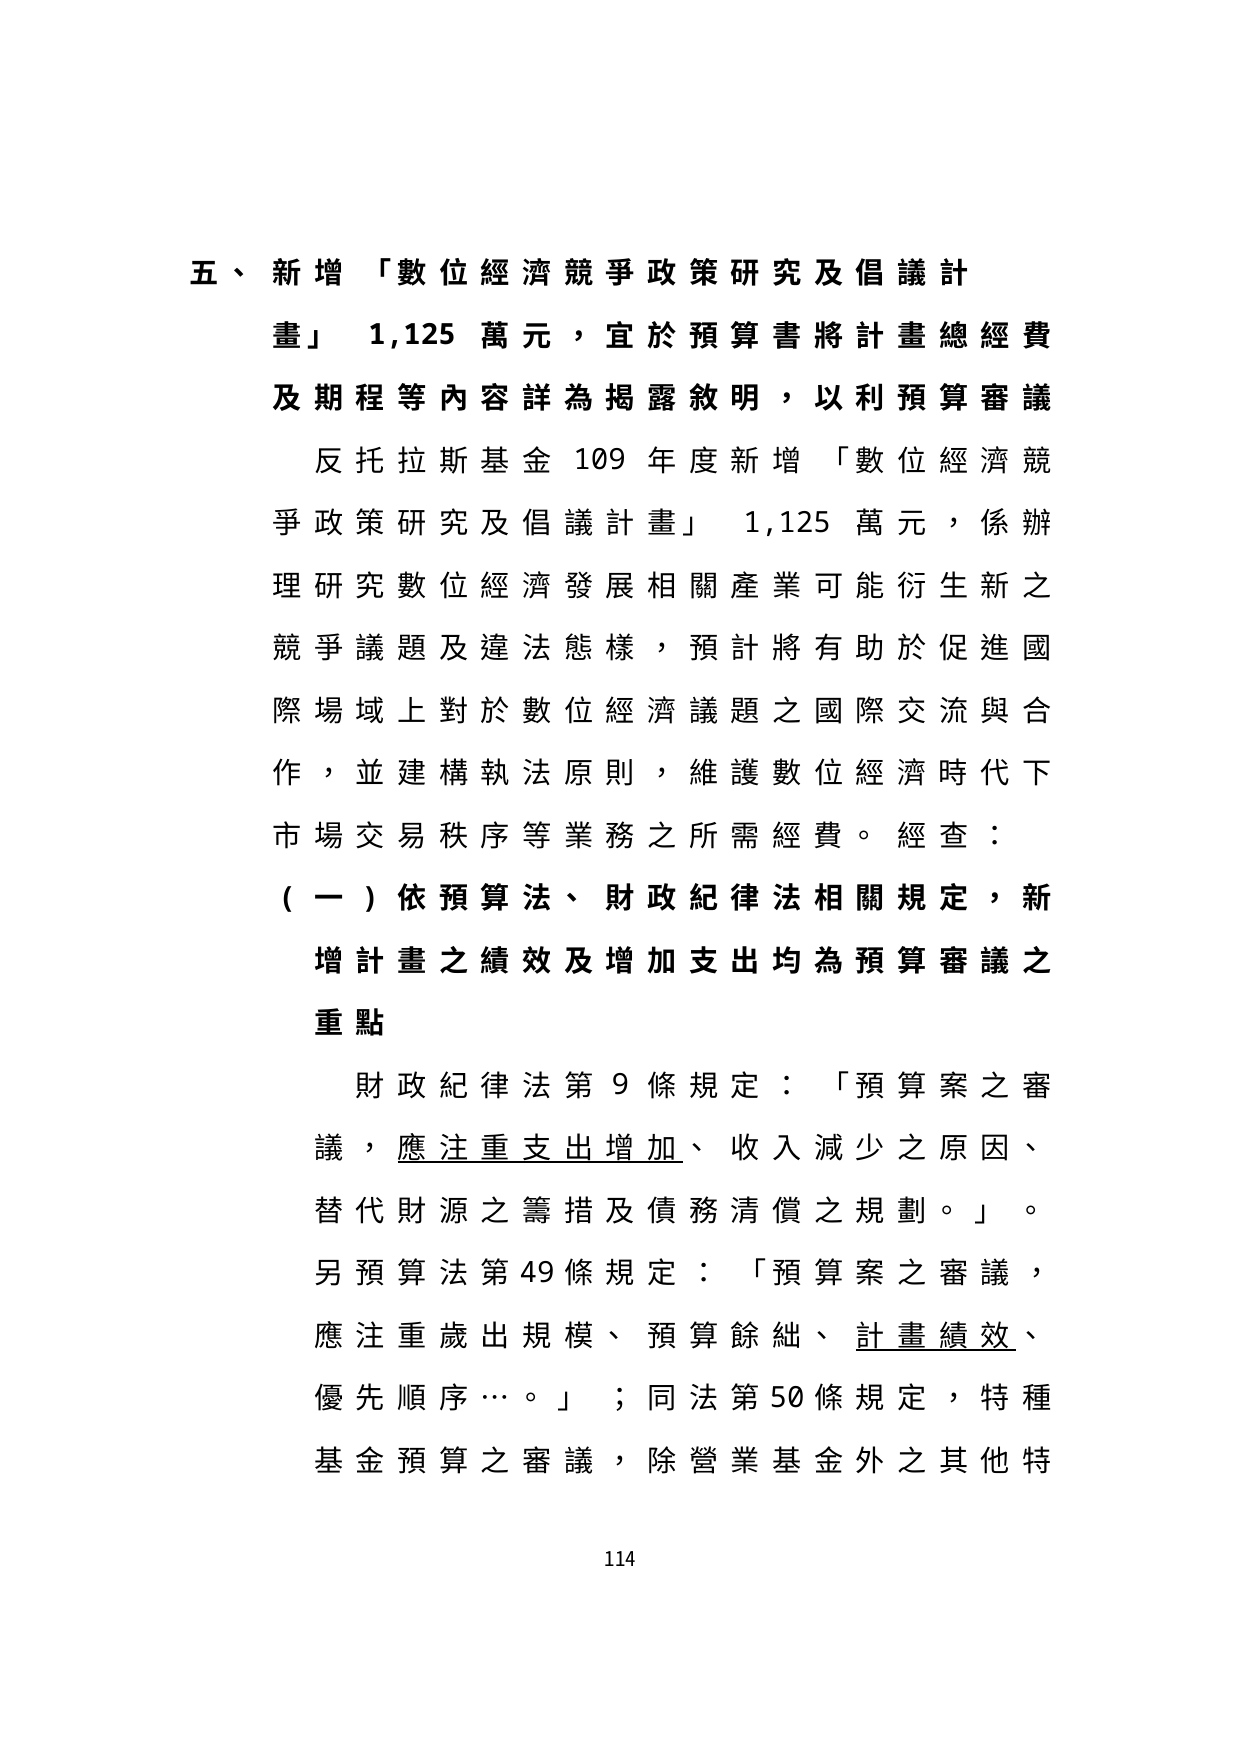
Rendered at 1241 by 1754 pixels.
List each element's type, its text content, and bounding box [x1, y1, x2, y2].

text (一)依預算法、財政紀律法相關規定，新增計畫之績效及增加支出均為預算審議之重點 [242, 854, 1058, 1042]
text 反托拉斯基金109年度新增「數位經濟競爭政策研究及倡議計畫」1,125萬元，係辦理研究數位經濟發展相關產業可能衍生新之競爭議題及違法態樣，預計將有助於促進國際場域上對於數位經濟議題之國際交流與合作，並建構執法原則，維護數位經濟時代下市場交易秩序等業務之所需經費。經查： [242, 417, 1058, 854]
text 五、新增「數位經濟競爭政策研究及倡議計畫」1,125萬元，宜於預算書將計畫總經費及期程等內容詳為揭露敘明，以利預算審議 [183, 229, 1058, 417]
text 財政紀律法第9條規定：「預算案之審議，應注重支出增加、收入減少之原因、替代財源之籌措及債務清償之規劃。」。另預算法第49條規定：「預算案之審議，應注重歲出規模、預算餘絀、計畫績效、優先順序…。」；同法第50條規定，特種基金預算之審議，除營業基金外之其他特 [271, 1042, 1058, 1479]
